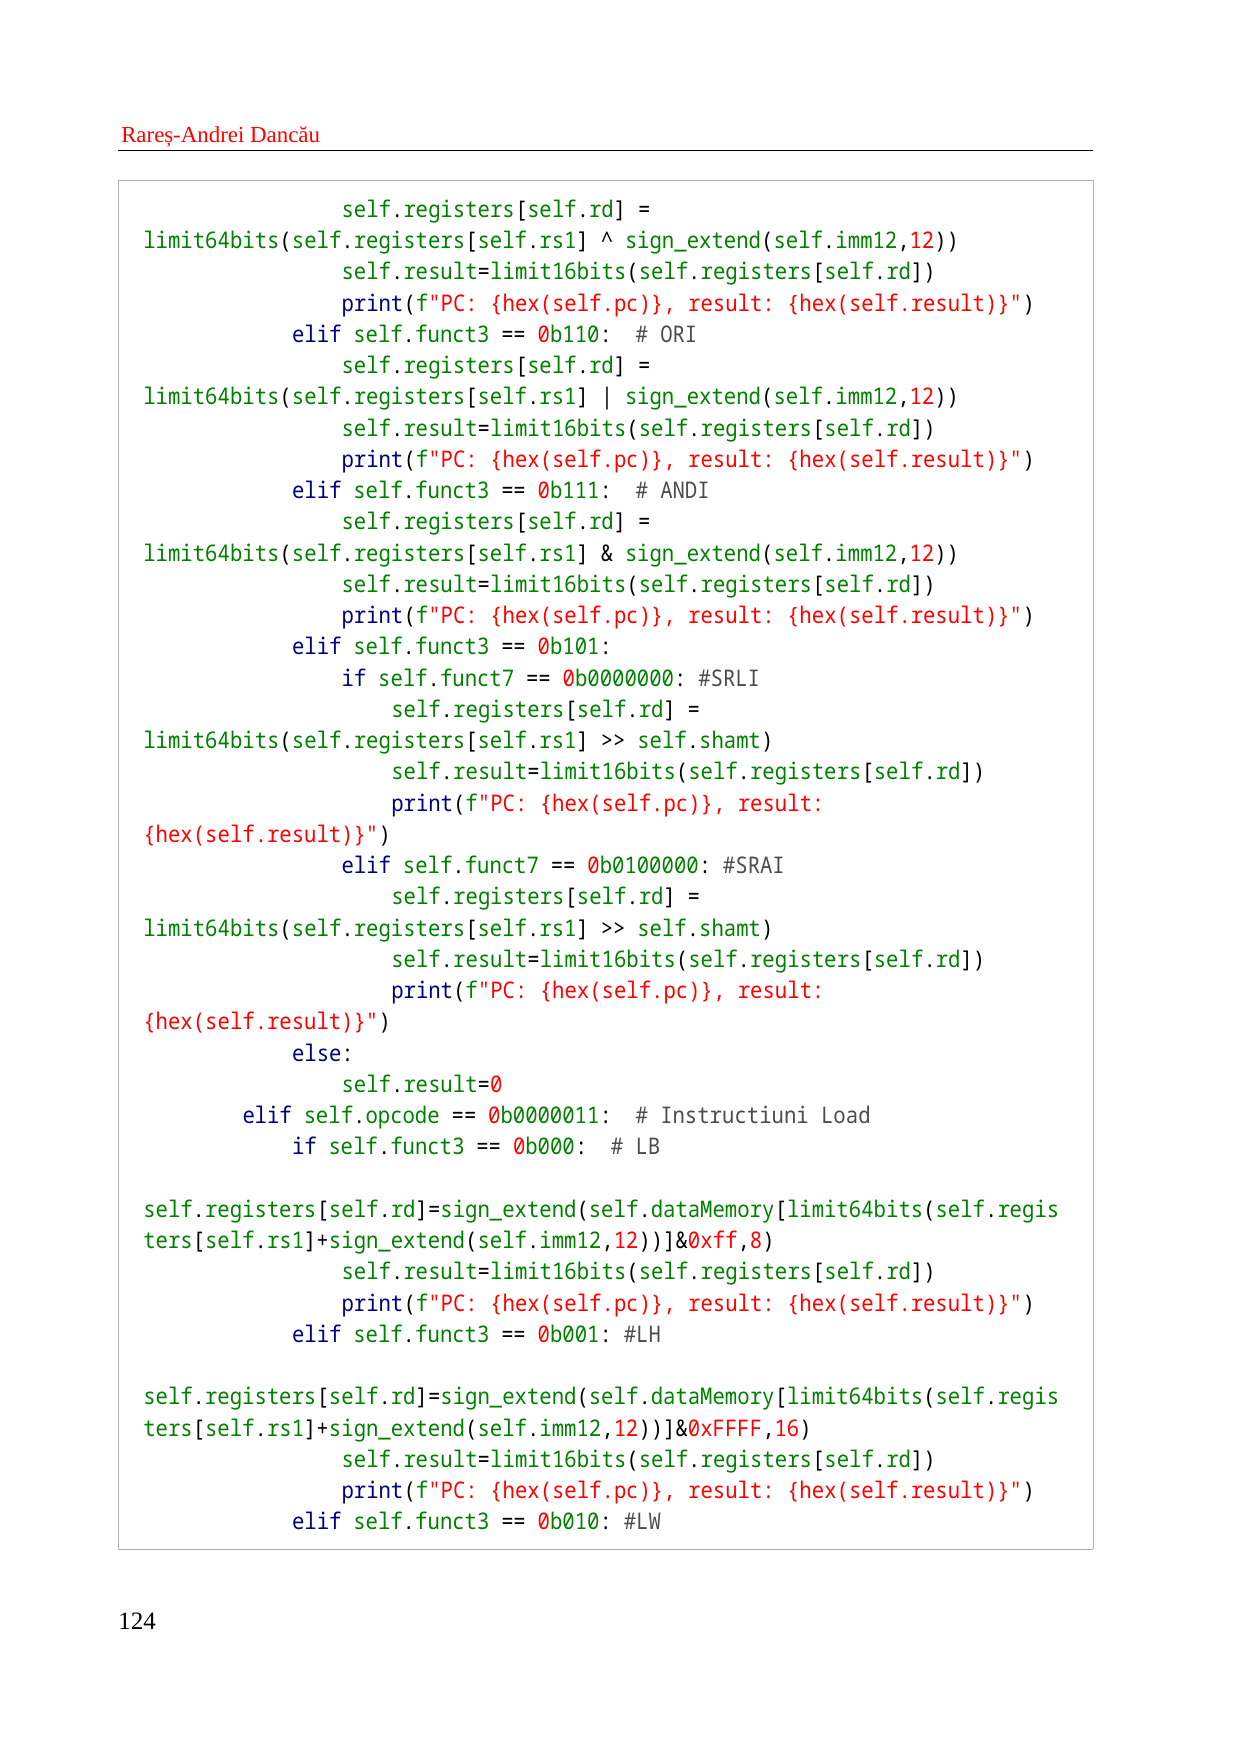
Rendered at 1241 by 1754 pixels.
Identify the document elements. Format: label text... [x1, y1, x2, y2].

text else: [119, 1024, 1093, 1055]
text print(f"PC: {hex(self.pc)}, result: {hex(self.result)}") [119, 1461, 1093, 1493]
text elif self.funct3 == 0b110: # ORI [119, 305, 1093, 336]
text self.registers[self.rd] = limit64bits(self.registers[self.rs1] >> self.shamt) [119, 680, 1093, 743]
text self.result=0 [119, 1055, 1093, 1086]
text self.registers[self.rd]=sign_extend(self.dataMemory[limit64bits(self.registers[self.rs1]+sign_extend(self.imm12,12))]&0xFFFF,16) [119, 1336, 1093, 1430]
text if self.funct3 == 0b000: # LB [119, 1118, 1093, 1149]
text self.result=limit16bits(self.registers[self.rd]) [119, 930, 1093, 961]
text elif self.funct3 == 0b101: [119, 618, 1093, 649]
text self.registers[self.rd] = limit64bits(self.registers[self.rs1] | sign_extend(self.imm12,12)) [119, 336, 1093, 399]
text self.result=limit16bits(self.registers[self.rd]) [119, 555, 1093, 586]
text print(f"PC: {hex(self.pc)}, result: {hex(self.result)}") [119, 1274, 1093, 1305]
text self.result=limit16bits(self.registers[self.rd]) [119, 243, 1093, 274]
text self.result=limit16bits(self.registers[self.rd]) [119, 399, 1093, 430]
text elif self.funct3 == 0b010: #LW [119, 1493, 1093, 1549]
text self.registers[self.rd] = limit64bits(self.registers[self.rs1] >> self.shamt) [119, 868, 1093, 930]
text self.registers[self.rd] = limit64bits(self.registers[self.rs1] & sign_extend(self.imm12,12)) [119, 493, 1093, 555]
text print(f"PC: {hex(self.pc)}, result: {hex(self.result)}") [119, 274, 1093, 305]
text elif self.funct3 == 0b001: #LH [119, 1305, 1093, 1336]
text elif self.funct7 == 0b0100000: #SRAI [119, 836, 1093, 868]
text print(f"PC: {hex(self.pc)}, result: {hex(self.result)}") [119, 430, 1093, 461]
text print(f"PC: {hex(self.pc)}, result: {hex(self.result)}") [119, 961, 1093, 1024]
text self.registers[self.rd]=sign_extend(self.dataMemory[limit64bits(self.registers[self.rs1]+sign_extend(self.imm12,12))]&0xff,8) [119, 1149, 1093, 1243]
text if self.funct7 == 0b0000000: #SRLI [119, 649, 1093, 680]
text self.result=limit16bits(self.registers[self.rd]) [119, 743, 1093, 774]
text elif self.funct3 == 0b111: # ANDI [119, 461, 1093, 493]
text self.result=limit16bits(self.registers[self.rd]) [119, 1243, 1093, 1274]
text elif self.opcode == 0b0000011: # Instructiuni Load [119, 1086, 1093, 1118]
text print(f"PC: {hex(self.pc)}, result: {hex(self.result)}") [119, 774, 1093, 836]
text print(f"PC: {hex(self.pc)}, result: {hex(self.result)}") [119, 586, 1093, 618]
text self.result=limit16bits(self.registers[self.rd]) [119, 1430, 1093, 1461]
text self.registers[self.rd] = limit64bits(self.registers[self.rs1] ^ sign_extend(self.imm12,12)) [119, 181, 1093, 243]
